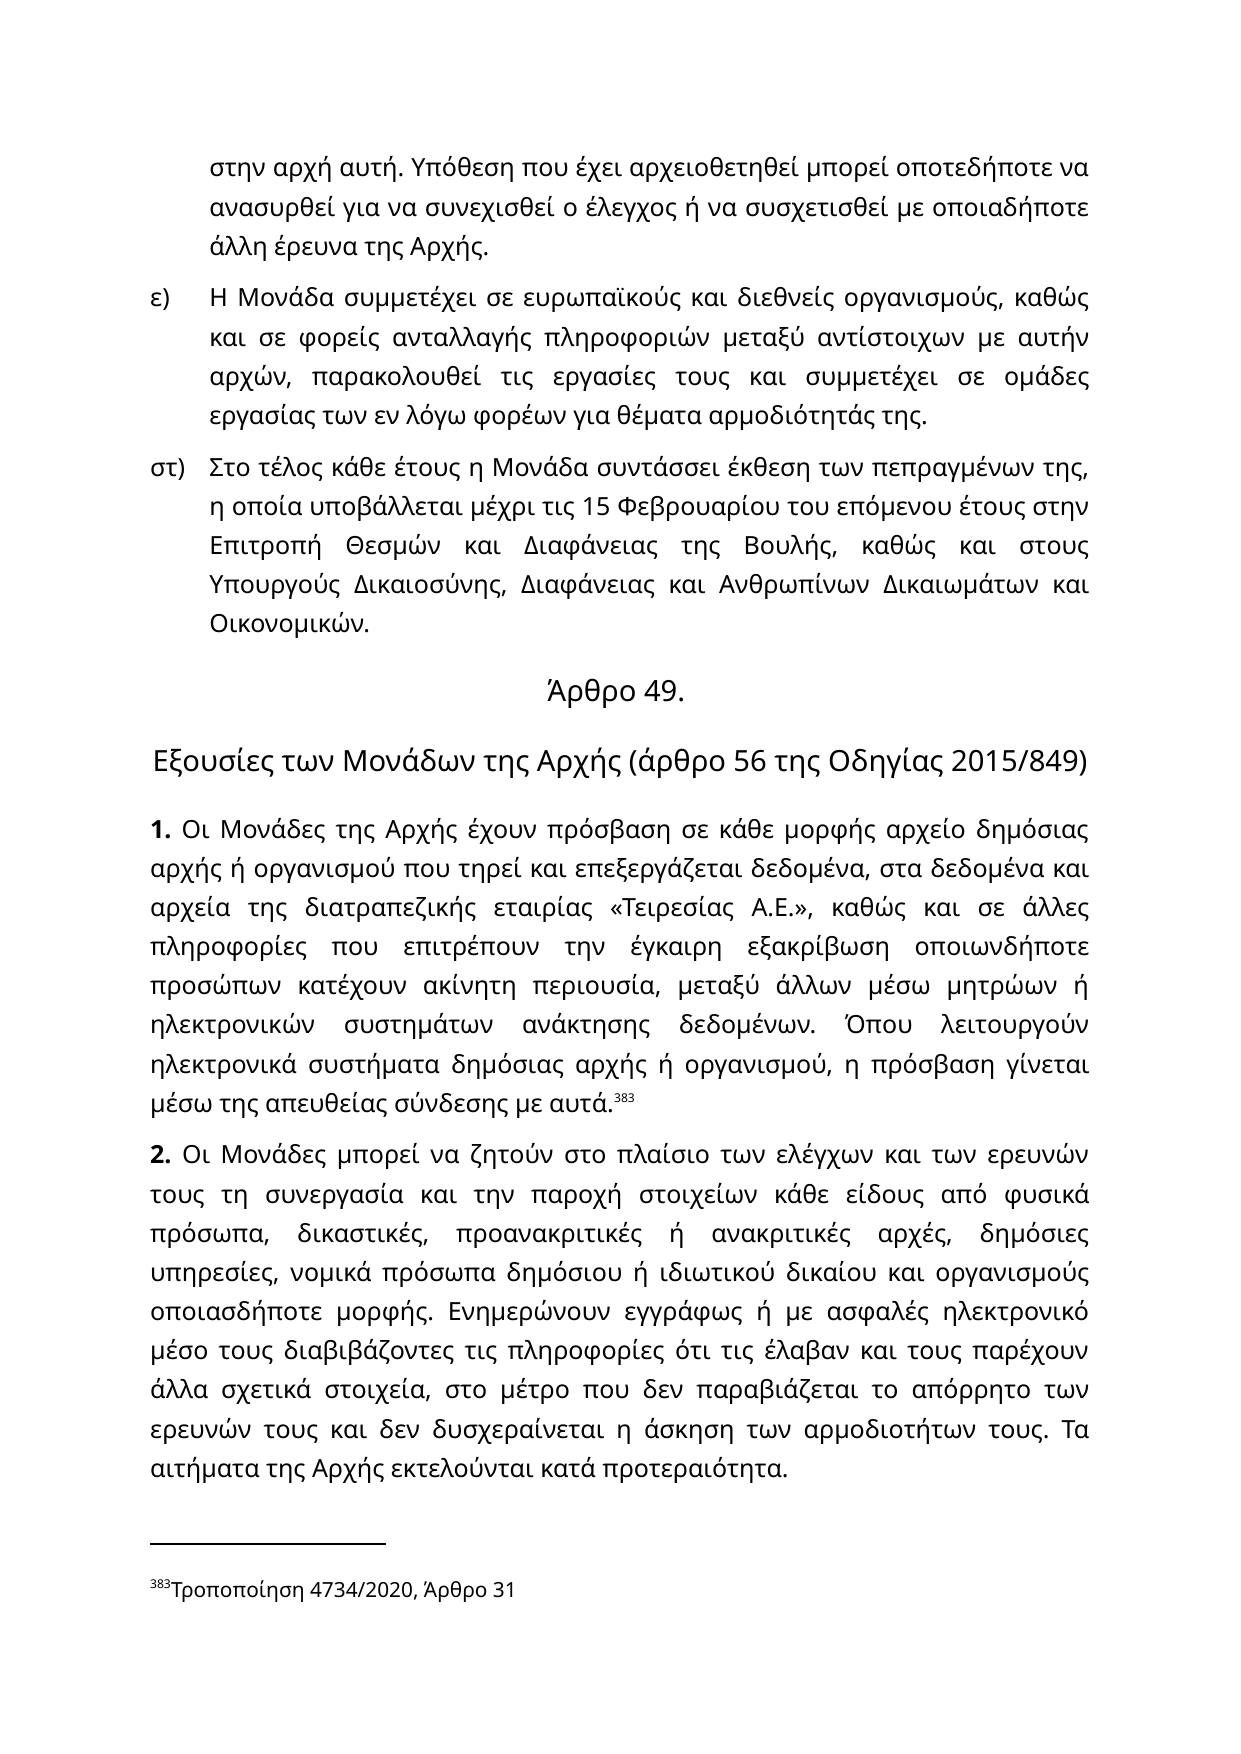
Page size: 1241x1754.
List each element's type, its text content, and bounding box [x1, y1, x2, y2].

text Τροποποίηση 4734/2020, Άρθρο 31 [150, 1576, 1090, 1604]
subtitle Άρθρο 49. [150, 670, 1090, 710]
list στην αρχή αυτή. Υπόθεση που έχει αρχειοθετηθεί μπορεί οποτεδήποτε να ανασυρθεί για να συνεχισθεί ο έλεγχος ή να συσχετισθεί με οποιαδήποτε άλλη έρευνα της Αρχής. [150, 150, 1090, 262]
text 1. Οι Μονάδες της Αρχής έχουν πρόσβαση σε κάθε μορφής αρχείο δημόσιας αρχής ή οργανισμού που τηρεί και επεξεργάζεται δεδομένα, στα δεδομένα και αρχεία της διατραπεζικής εταιρίας «Τειρεσίας Α.Ε.», καθώς και σε άλλες πληροφορίες που επιτρέπουν την έγκαιρη εξακρίβωση οποιωνδήποτε προσώπων κατέχουν ακίνητη περιουσία, μεταξύ άλλων μέσω μητρώων ή ηλεκτρονικών συστημάτων ανάκτησης δεδομένων. Όπου λειτουργούν ηλεκτρονικά συστήματα δημόσιας αρχής ή οργανισμού, η πρόσβαση γίνεται μέσω της απευθείας σύνδεσης με αυτά. [150, 811, 1090, 1119]
list ε) Η Μονάδα συμμετέχει σε ευρωπαϊκούς και διεθνείς οργανισμούς, καθώς και σε φορείς ανταλλαγής πληροφοριών μεταξύ αντίστοιχων με αυτήν αρχών, παρακολουθεί τις εργασίες τους και συμμετέχει σε ομάδες εργασίας των εν λόγω φορέων για θέματα αρμοδιότητάς της. [150, 280, 1090, 432]
text 2. Οι Μονάδες μπορεί να ζητούν στο πλαίσιο των ελέγχων και των ερευνών τους τη συνεργασία και την παροχή στοιχείων κάθε είδους από φυσικά πρόσωπα, δικαστικές, προανακριτικές ή ανακριτικές αρχές, δημόσιες υπηρεσίες, νομικά πρόσωπα δημόσιου ή ιδιωτικού δικαίου και οργανισμούς οποιασδήποτε μορφής. Ενημερώνουν εγγράφως ή με ασφαλές ηλεκτρονικό μέσο τους διαβιβάζοντες τις πληροφορίες ότι τις έλαβαν και τους παρέχουν άλλα σχετικά στοιχεία, στο μέτρο που δεν παραβιάζεται το απόρρητο των ερευνών τους και δεν δυσχεραίνεται η άσκηση των αρμοδιοτήτων τους. Τα αιτήματα της Αρχής εκτελούνται κατά προτεραιότητα. [150, 1137, 1090, 1484]
subtitle Εξουσίες των Μονάδων της Αρχής (άρθρο 56 της Οδηγίας 2015/849) [150, 741, 1090, 780]
list στ) Στο τέλος κάθε έτους η Μονάδα συντάσσει έκθεση των πεπραγμένων της, η οποία υποβάλλεται μέχρι τις 15 Φεβρουαρίου του επόμενου έτους στην Επιτροπή Θεσμών και Διαφάνειας της Βουλής, καθώς και στους Υπουργούς Δικαιοσύνης, Διαφάνειας και Ανθρωπίνων Δικαιωμάτων και Οικονομικών. [150, 449, 1090, 640]
